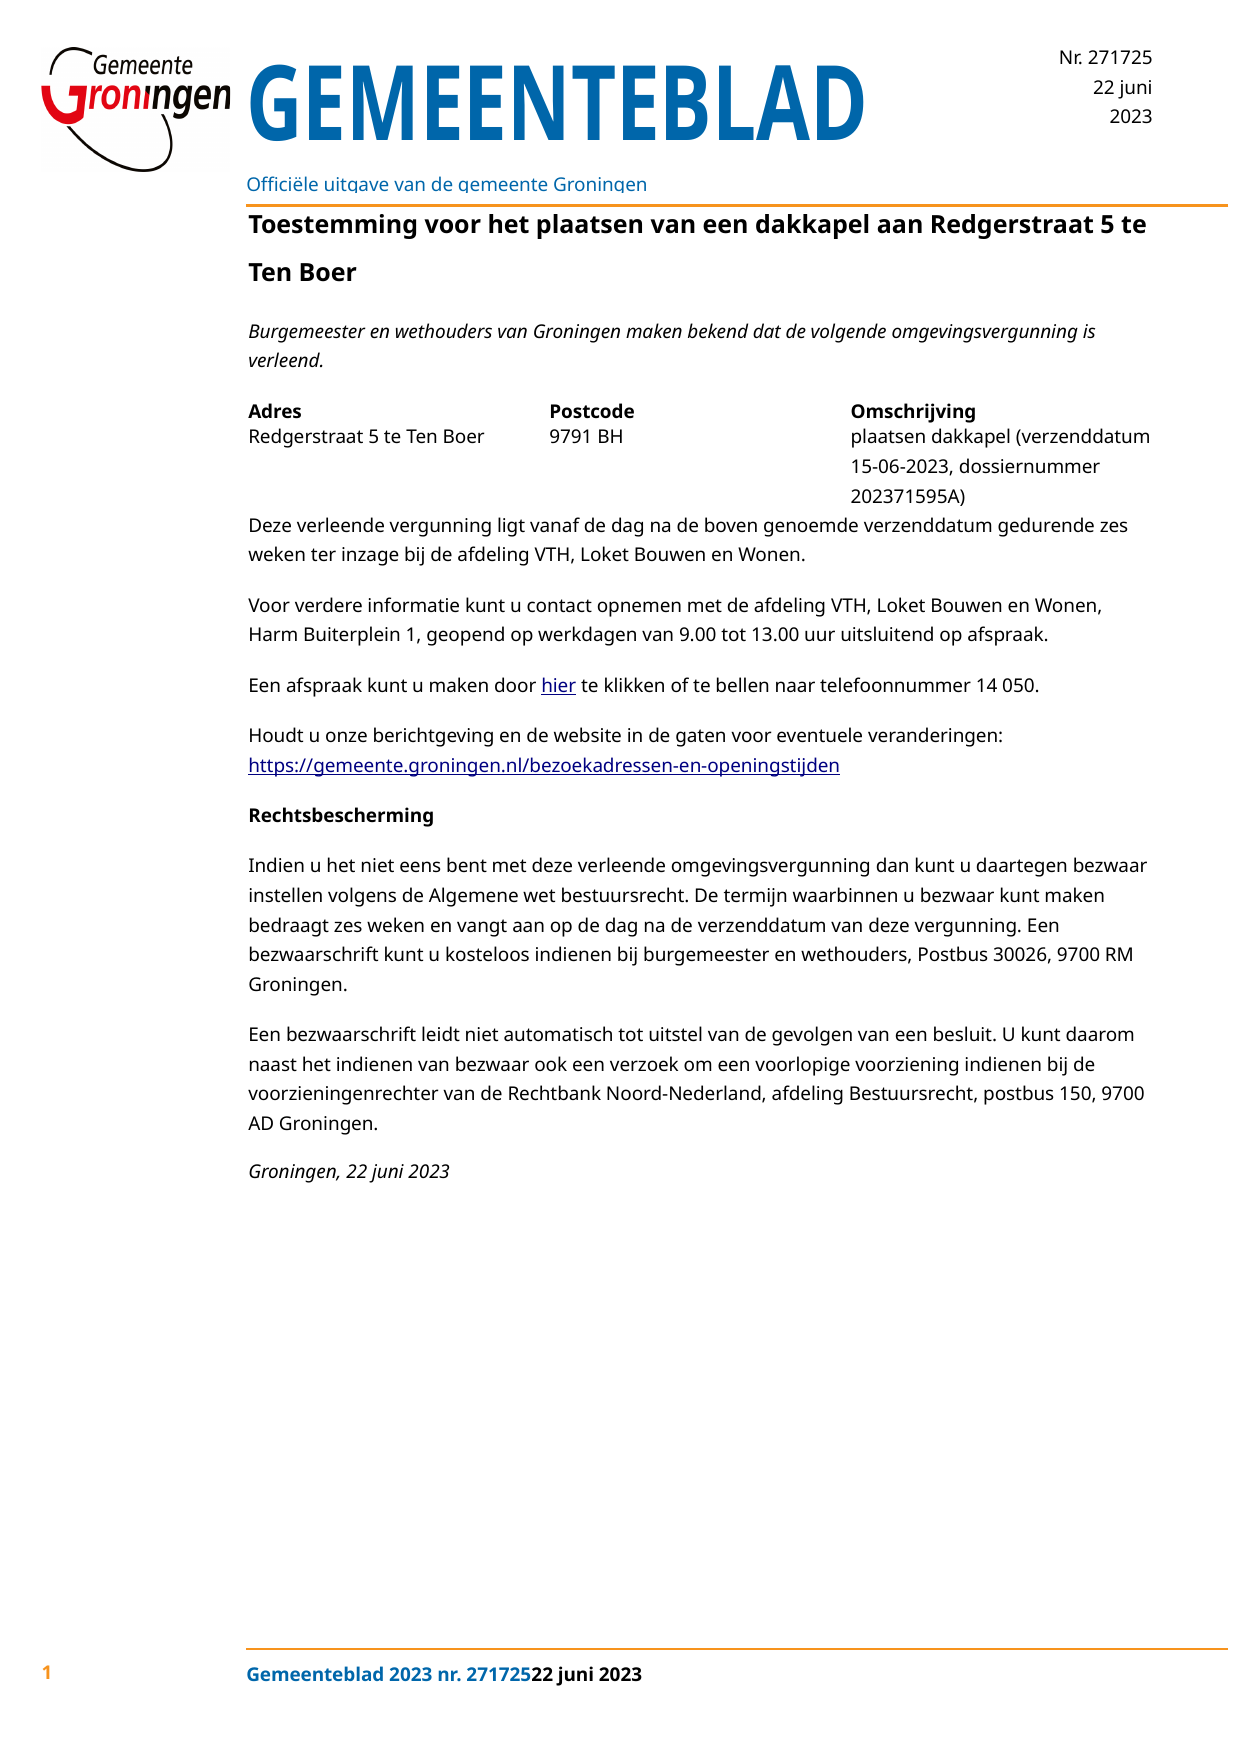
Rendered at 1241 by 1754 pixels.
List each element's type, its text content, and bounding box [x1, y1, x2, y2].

table_header Adres [248, 398, 549, 424]
text Een bezwaarschrift leidt niet automatisch tot uitstel van de gevolgen van een besluit. U kunt daarom naast het indienen van bezwaar ook een verzoek om een voorlopige voorziening indienen bij de voorzieningenrechter van de Rechtbank Noord-Nederland, afdeling Bestuursrecht, postbus 150, 9700 AD Groningen. [248, 1021, 1152, 1136]
text Deze verleende vergunning ligt vanaf de dag na de boven genoemde verzenddatum gedurende zes weken ter inzage bij de afdeling VTH, Loket Bouwen en Wonen. [248, 512, 1152, 567]
text Voor verdere informatie kunt u contact opnemen met de afdeling VTH, Loket Bouwen en Wonen, Harm Buiterplein 1, geopend op werkdagen van 9.00 tot 13.00 uur uitsluitend op afspraak. [248, 592, 1152, 647]
text Een afspraak kunt u maken door hier te klikken of te bellen naar telefoonnummer 14 050. [248, 672, 1152, 698]
text Houdt u onze berichtgeving en de website in de gaten voor eventuele veranderingen: https://gemeente.groningen.nl/bezoekadressen-en-openingstijden [248, 722, 1152, 778]
picture [41, 47, 231, 172]
table_header Postcode [549, 398, 850, 424]
table_cell 9791 BH [549, 424, 850, 509]
table_header Omschrijving [850, 398, 1152, 424]
text Groningen, 22 juni 2023 [248, 1158, 1152, 1184]
table_cell Redgerstraat 5 te Ten Boer [248, 424, 549, 509]
text Toestemming voor het plaatsen van een dakkapel aan Redgerstraat 5 te Ten Boer [248, 207, 1152, 288]
text Rechtsbescherming [248, 802, 1152, 828]
text Burgemeester en wethouders van Groningen maken bekend dat de volgende omgevingsvergunning is verleend. [248, 318, 1152, 373]
table_cell plaatsen dakkapel (verzenddatum 15-06-2023, dossiernummer 202371595A) [850, 424, 1152, 509]
text Indien u het niet eens bent met deze verleende omgevingsvergunning dan kunt u daartegen bezwaar instellen volgens de Algemene wet bestuursrecht. De termijn waarbinnen u bezwaar kunt maken bedraagt zes weken en vangt aan op de dag na de verzenddatum van deze vergunning. Een bezwaarschrift kunt u kosteloos indienen bij burgemeester en wethouders, Postbus 30026, 9700 RM Groningen. [248, 853, 1152, 997]
